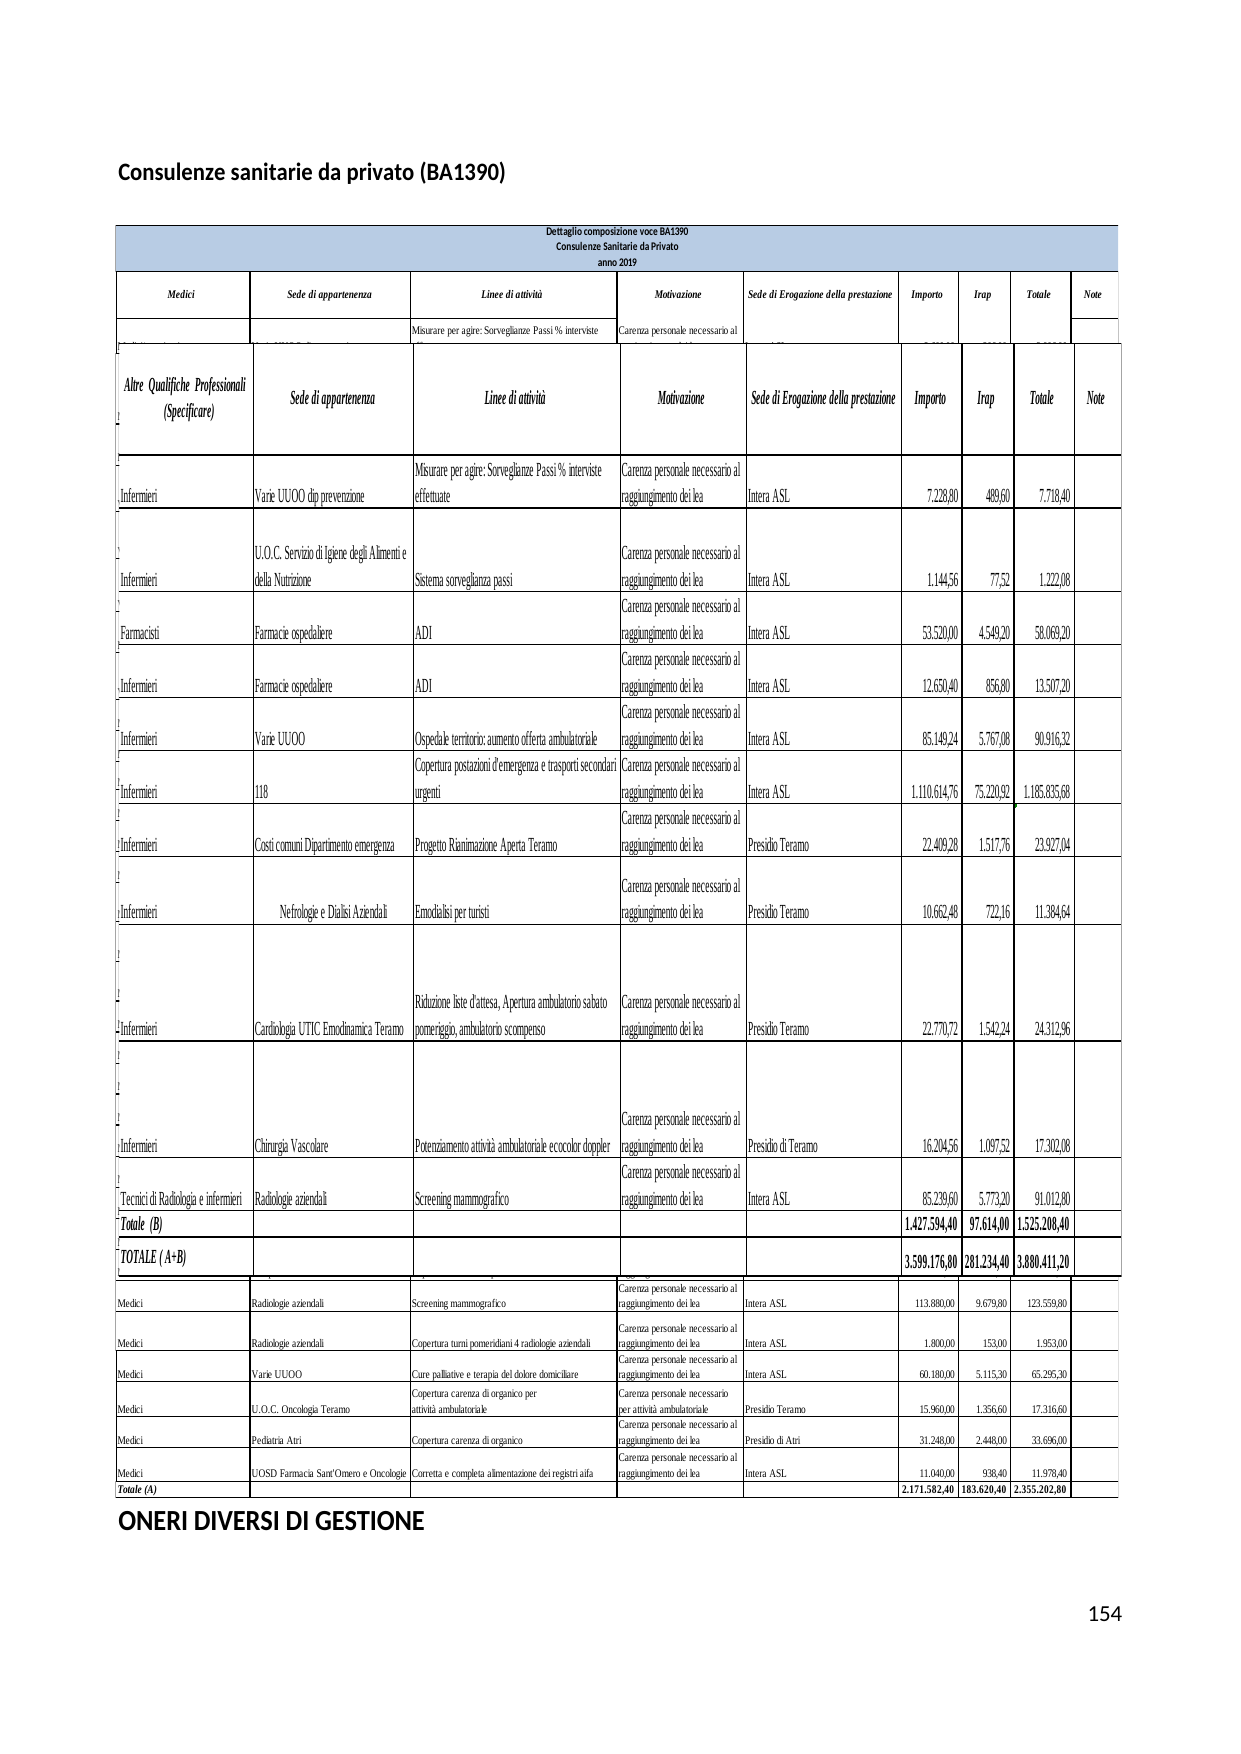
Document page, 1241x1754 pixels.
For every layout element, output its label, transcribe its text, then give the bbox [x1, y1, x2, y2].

text Consulenze sanitarie da privato (BA1390) [118, 148, 1122, 188]
text ONERI DIVERSI DI GESTIONE [118, 1277, 1122, 1539]
